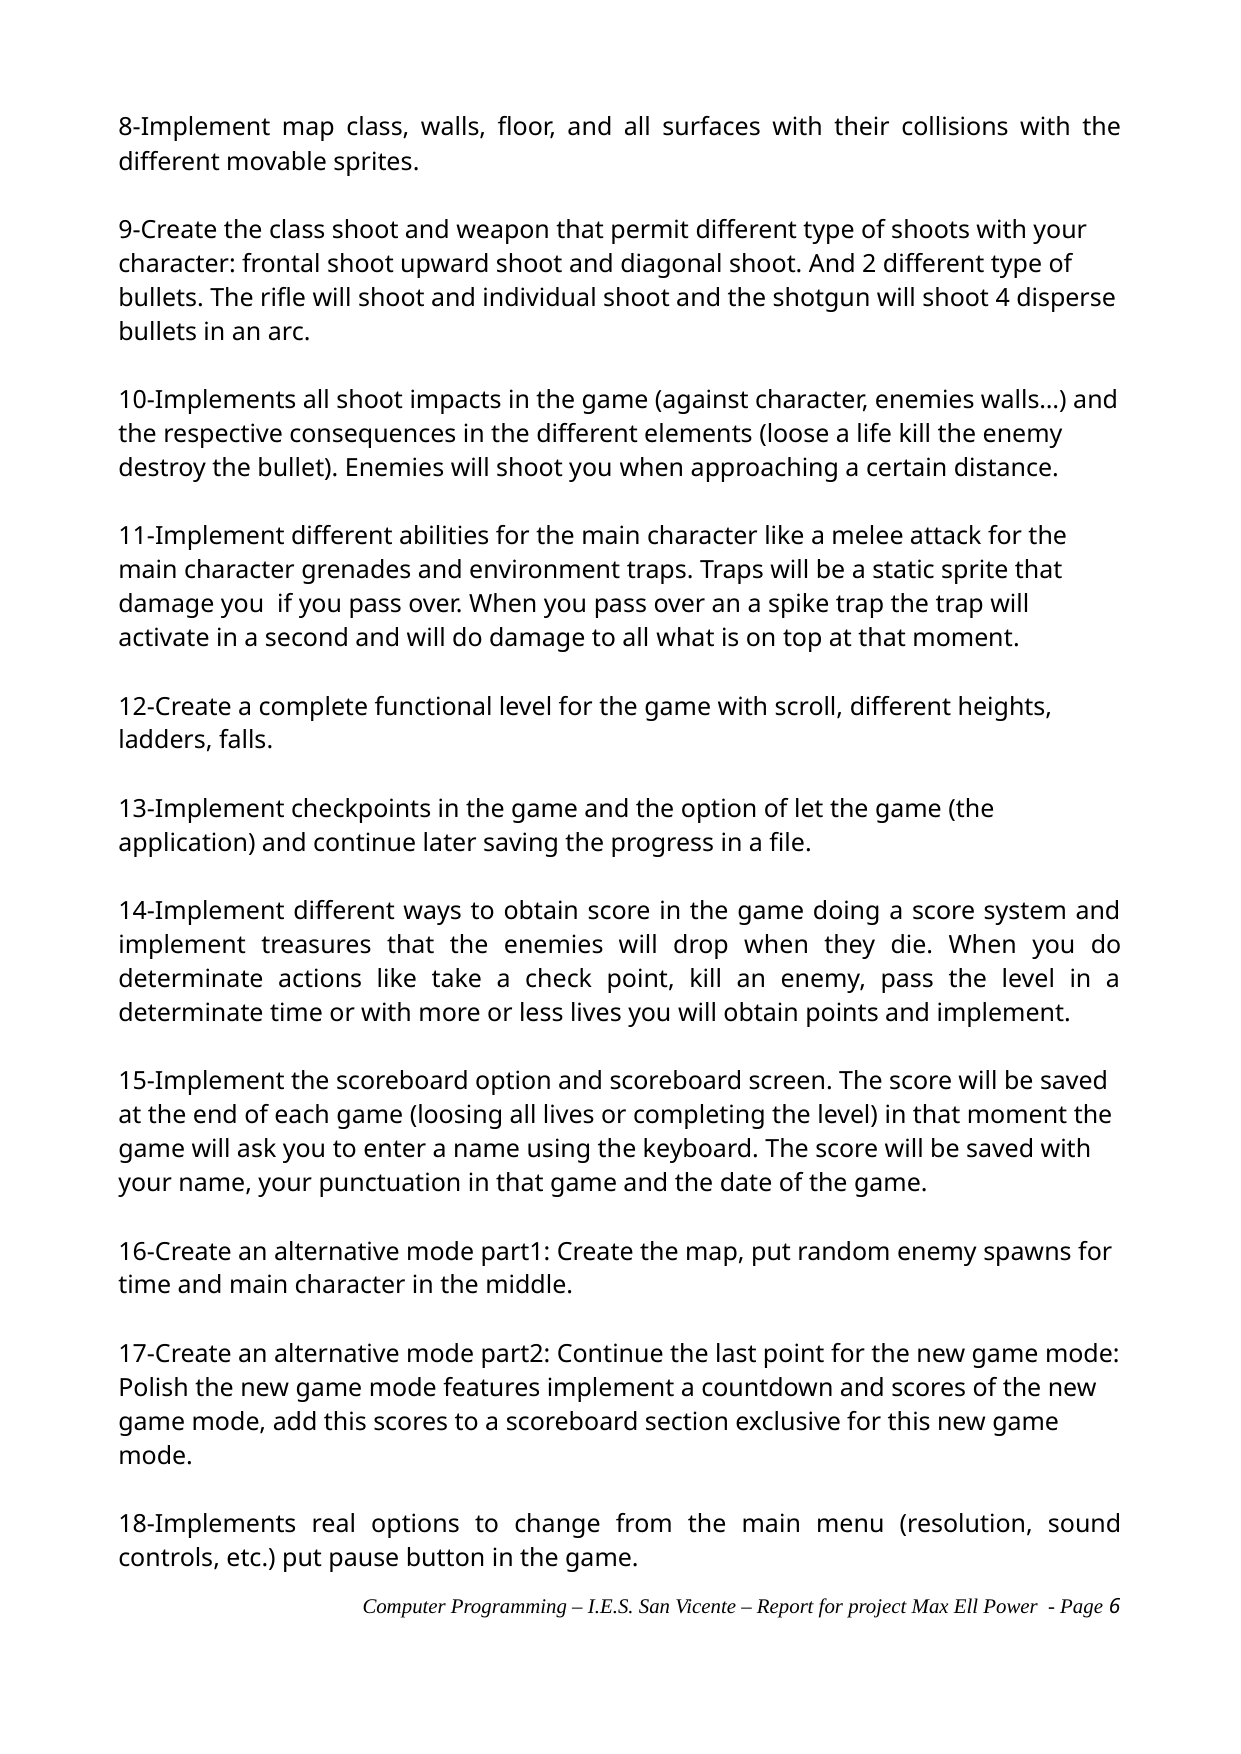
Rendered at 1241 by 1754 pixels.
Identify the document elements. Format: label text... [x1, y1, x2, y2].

text 9-Create the class shoot and weapon that permit different type of shoots with your character: frontal shoot upward shoot and diagonal shoot. And 2 different type of bullets. The rifle will shoot and individual shoot and the shotgun will shoot 4 disperse bullets in an arc. [118, 211, 1122, 347]
text 18-Implements real options to change from the main menu (resolution, sound controls, etc.) put pause button in the game. [118, 1506, 1122, 1574]
text 8-Implement map class, walls, floor, and all surfaces with their collisions with the different movable sprites. [118, 109, 1122, 177]
text 17-Create an alternative mode part2: Continue the last point for the new game mode: Polish the new game mode features implement a countdown and scores of the new game mode, add this scores to a scoreboard section exclusive for this new game mode. [118, 1335, 1122, 1472]
text 11-Implement different abilities for the main character like a melee attack for the main character grenades and environment traps. Traps will be a static sprite that damage you if you pass over. When you pass over an a spike trap the trap will activate in a second and will do damage to all what is on top at that moment. [118, 518, 1122, 654]
text 14-Implement different ways to obtain score in the game doing a score system and implement treasures that the enemies will drop when they die. When you do determinate actions like take a check point, kill an enemy, pass the level in a determinate time or with more or less lives you will obtain points and implement. [118, 892, 1122, 1029]
text 16-Create an alternative mode part1: Create the map, put random enemy spawns for time and main character in the middle. [118, 1233, 1122, 1301]
text 13-Implement checkpoints in the game and the option of let the game (the application) and continue later saving the progress in a file. [118, 790, 1122, 858]
text 12-Create a complete functional level for the game with scroll, different heights, ladders, falls. [118, 688, 1122, 756]
text 10-Implements all shoot impacts in the game (against character, enemies walls…) and the respective consequences in the different elements (loose a life kill the enemy destroy the bullet). Enemies will shoot you when approaching a certain distance. [118, 382, 1122, 484]
text 15-Implement the scoreboard option and scoreboard screen. The score will be saved at the end of each game (loosing all lives or completing the level) in that moment the game will ask you to enter a name using the keyboard. The score will be saved with your name, your punctuation in that game and the date of the game. [118, 1063, 1122, 1199]
